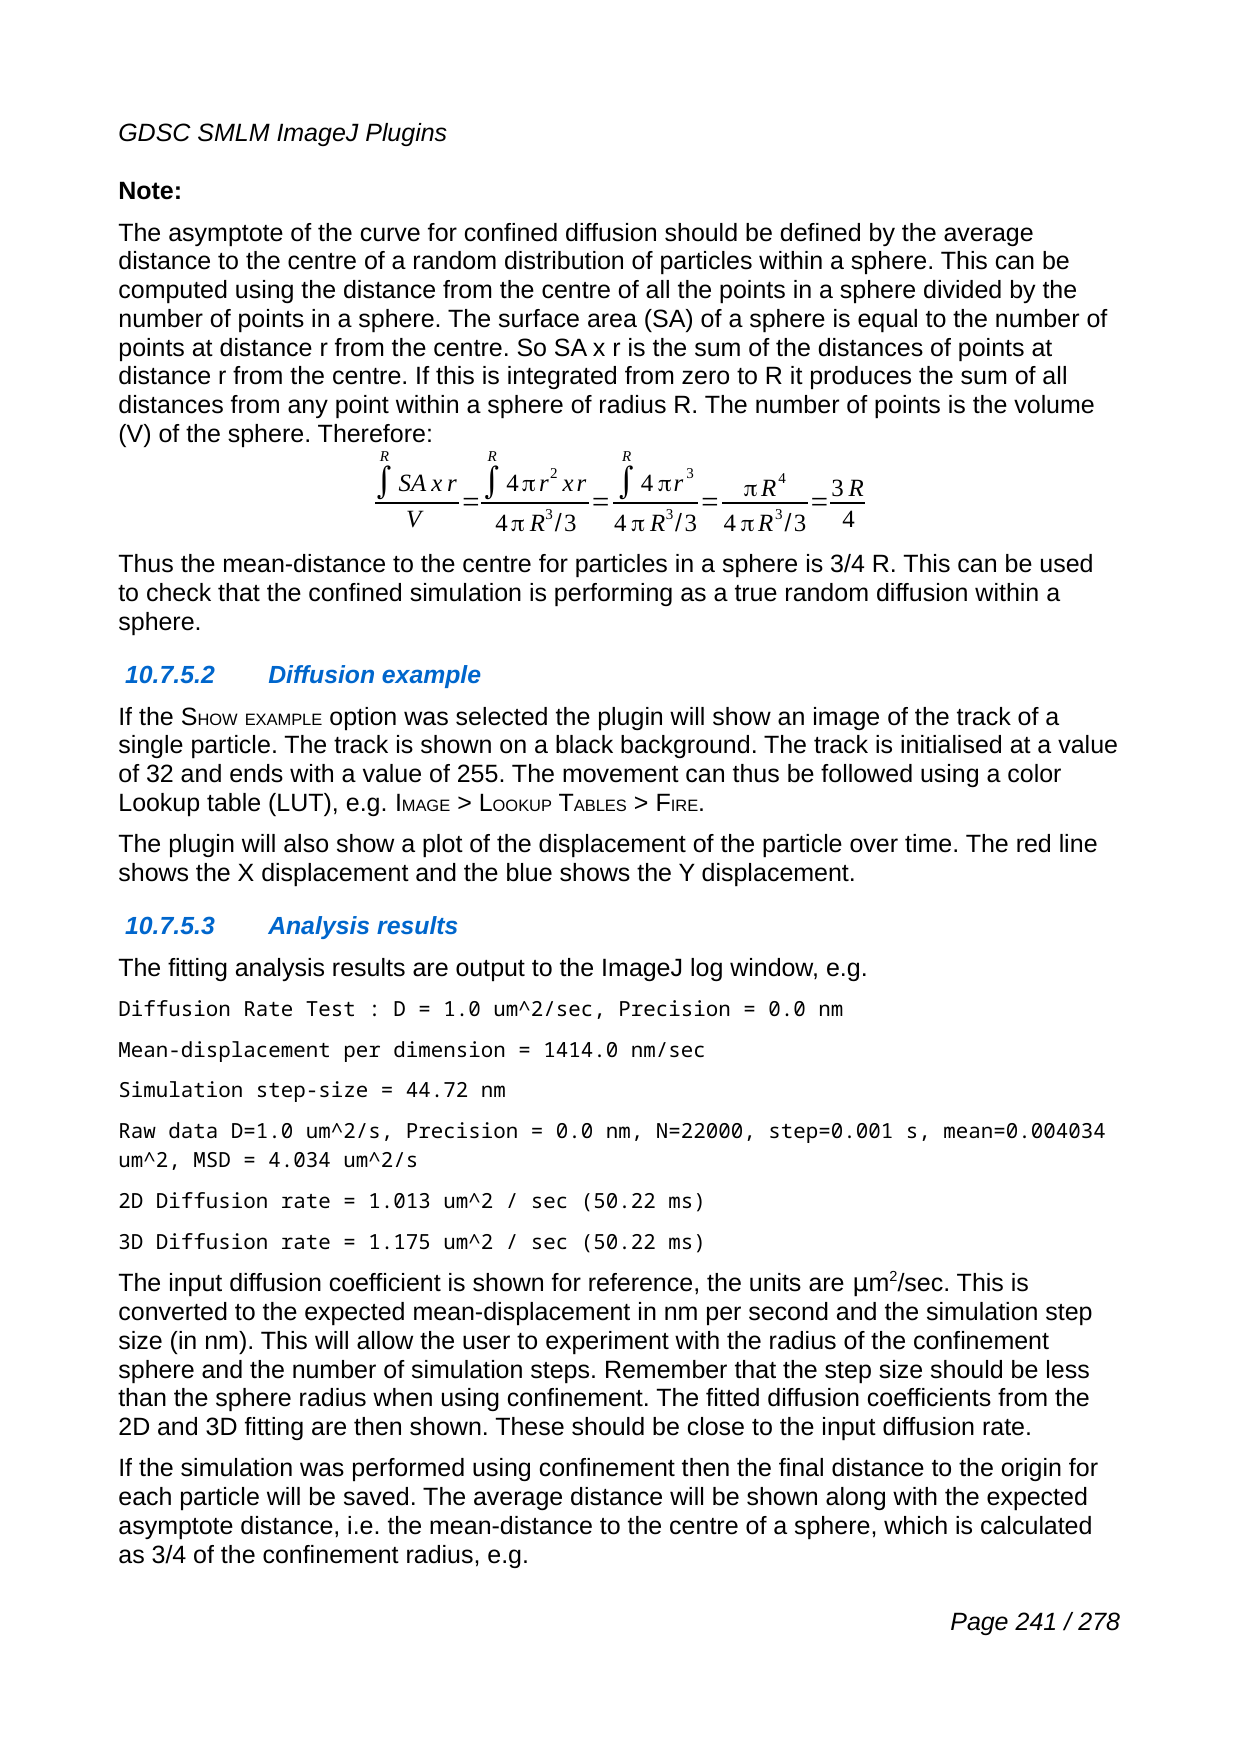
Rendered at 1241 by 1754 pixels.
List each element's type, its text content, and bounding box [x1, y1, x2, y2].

text 2D Diffusion rate = 1.013 um^2 / sec (50.22 ms) [118, 1186, 1122, 1214]
text Simulation step-size = 44.72 nm [118, 1076, 1122, 1104]
text Raw data D=1.0 um^2/s, Precision = 0.0 nm, N=22000, step=0.001 s, mean=0.004034 um^2, MSD = 4.034 um^2/s [118, 1117, 1122, 1173]
subtitle Analysis results [118, 911, 1122, 940]
text Diffusion Rate Test : D = 1.0 um^2/sec, Precision = 0.0 nm [118, 994, 1122, 1022]
text 3D Diffusion rate = 1.175 um^2 / sec (50.22 ms) [118, 1227, 1122, 1255]
text Thus the mean-distance to the centre for particles in a sphere is 3/4 R. This can be used to check that the confined simulation is performing as a true random diffusion within a sphere. [118, 549, 1122, 635]
text The input diffusion coefficient is shown for reference, the units are μm2/sec. This is converted to the expected mean-displacement in nm per second and the simulation step size (in nm). This will allow the user to experiment with the radius of the confinement sphere and the number of simulation steps. Remember that the step size should be less than the sphere radius when using confinement. The fitted diffusion coefficients from the 2D and 3D fitting are then shown. These should be close to the input diffusion rate. [118, 1268, 1122, 1441]
text The asymptote of the curve for confined diffusion should be defined by the average distance to the centre of a random distribution of particles within a sphere. This can be computed using the distance from the centre of all the points in a sphere divided by the number of points in a sphere. The surface area (SA) of a sphere is equal to the number of points at distance r from the centre. So SA x r is the sum of the distances of points at distance r from the centre. If this is integrated from zero to R it produces the sum of all distances from any point within a sphere of radius R. The number of points is the volume (V) of the sphere. Therefore: [118, 218, 1122, 448]
text If the Show example option was selected the plugin will show an image of the track of a single particle. The track is shown on a black background. The track is initialised at a value of 32 and ends with a value of 255. The movement can thus be followed using a color Lookup table (LUT), e.g. Image > Lookup Tables > Fire. [118, 701, 1122, 816]
text Mean-displacement per dimension = 1414.0 nm/sec [118, 1035, 1122, 1063]
subtitle Diffusion example [118, 660, 1122, 689]
text Note: [118, 176, 1122, 205]
text If the simulation was performed using confinement then the final distance to the origin for each particle will be saved. The average distance will be shown along with the expected asymptote distance, i.e. the mean-distance to the centre of a sphere, which is calculated as 3/4 of the confinement radius, e.g. [118, 1453, 1122, 1568]
text The plugin will also show a plot of the displacement of the particle over time. The red line shows the X displacement and the blue shows the Y displacement. [118, 829, 1122, 886]
text The fitting analysis results are output to the ImageJ log window, e.g. [118, 952, 1122, 981]
